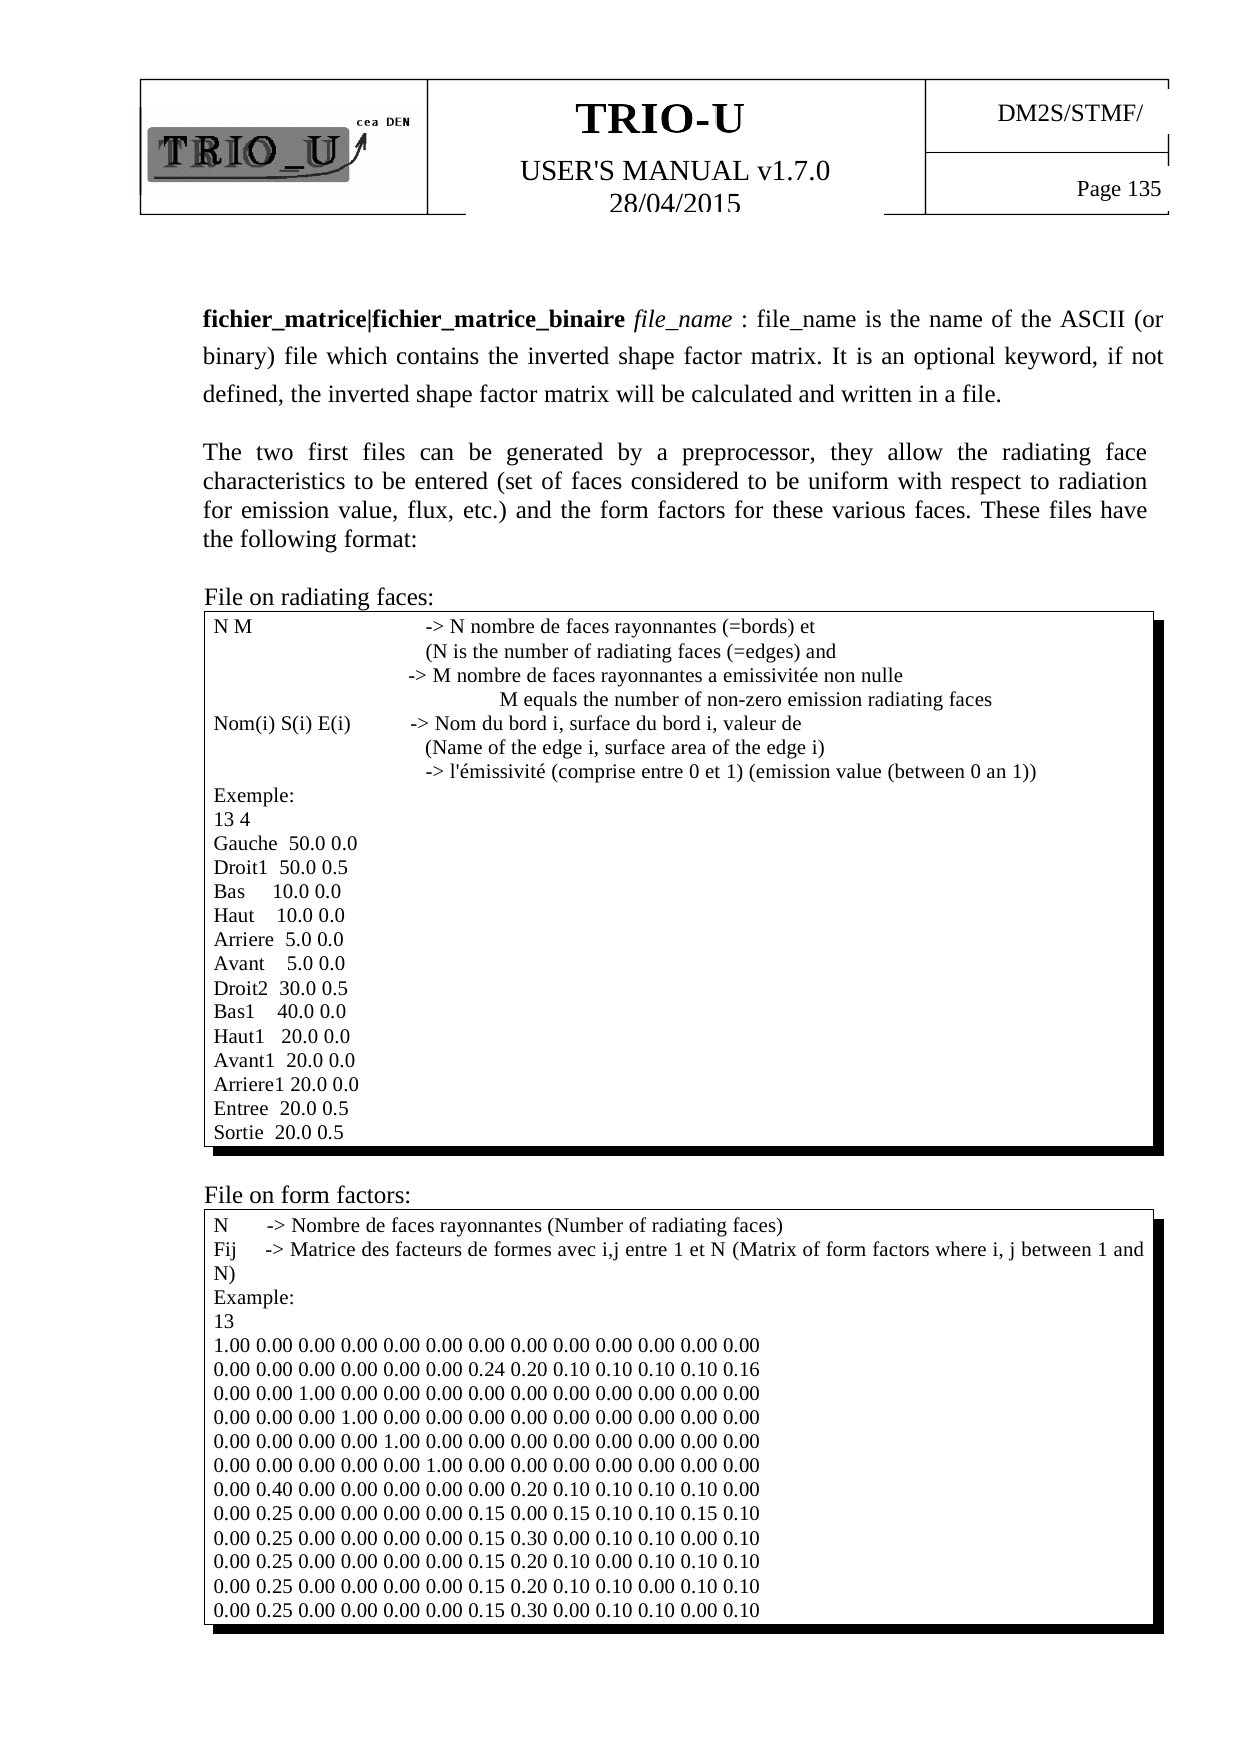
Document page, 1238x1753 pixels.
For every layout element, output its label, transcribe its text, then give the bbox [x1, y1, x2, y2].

text Haut 10.0 0.0 [205, 900, 1153, 924]
text N M -> N nombre de faces rayonnantes (=bords) et [205, 612, 1153, 635]
text 0.00 0.00 0.00 0.00 1.00 0.00 0.00 0.00 0.00 0.00 0.00 0.00 0.00 [205, 1426, 1153, 1450]
text Example: [205, 1282, 1153, 1306]
text 0.00 0.25 0.00 0.00 0.00 0.00 0.15 0.20 0.10 0.00 0.10 0.10 0.10 [205, 1546, 1153, 1570]
text Bas 10.0 0.0 [205, 876, 1153, 900]
text The two first files can be generated by a preprocessor, they allow the radiating face characteristics to be entered (set of faces considered to be uniform with respect to radiation for emission value, flux, etc.) and the form factors for these various faces. These files have the following format: [203, 437, 1149, 553]
text (N is the number of radiating faces (=edges) and [205, 635, 1153, 659]
text Fij -> Matrice des facteurs de formes avec i,j entre 1 et N (Matrix of form factors where i, j between 1 and N) [205, 1233, 1153, 1282]
text Arriere 5.0 0.0 [205, 924, 1153, 948]
text 0.00 0.25 0.00 0.00 0.00 0.00 0.15 0.30 0.00 0.10 0.10 0.00 0.10 [205, 1522, 1153, 1546]
text -> M nombre de faces rayonnantes a emissivitée non nulle [205, 659, 1153, 683]
text Gauche 50.0 0.0 [205, 828, 1153, 852]
text 0.00 0.25 0.00 0.00 0.00 0.00 0.15 0.00 0.15 0.10 0.10 0.15 0.10 [205, 1498, 1153, 1522]
text N -> Nombre de faces rayonnantes (Number of radiating faces) [205, 1210, 1153, 1233]
text Arriere1 20.0 0.0 [205, 1068, 1153, 1092]
text 0.00 0.00 0.00 0.00 0.00 0.00 0.24 0.20 0.10 0.10 0.10 0.10 0.16 [205, 1354, 1153, 1378]
text fichier_matrice|fichier_matrice_binaire file_name : file_name is the name of the ASCII (or binary) file which contains the inverted shape factor matrix. It is an optional keyword, if not defined, the inverted shape factor matrix will be calculated and written in a file. [203, 295, 1165, 408]
text 13 [205, 1306, 1153, 1330]
text Nom(i) S(i) E(i) -> Nom du bord i, surface du bord i, valeur de (Name of the edge i, surface area of the edge i) [205, 707, 1153, 756]
text Entree 20.0 0.5 [205, 1092, 1153, 1117]
text Exemple: [205, 780, 1153, 804]
text 0.00 0.00 0.00 0.00 0.00 1.00 0.00 0.00 0.00 0.00 0.00 0.00 0.00 [205, 1450, 1153, 1474]
text Droit2 30.0 0.5 [205, 972, 1153, 996]
text 0.00 0.25 0.00 0.00 0.00 0.00 0.15 0.30 0.00 0.10 0.10 0.00 0.10 [205, 1594, 1153, 1624]
text Droit1 50.0 0.5 [205, 852, 1153, 876]
text File on radiating faces: [204, 582, 1164, 611]
text 1.00 0.00 0.00 0.00 0.00 0.00 0.00 0.00 0.00 0.00 0.00 0.00 0.00 [205, 1330, 1153, 1354]
text 0.00 0.00 1.00 0.00 0.00 0.00 0.00 0.00 0.00 0.00 0.00 0.00 0.00 [205, 1378, 1153, 1402]
text File on form factors: [204, 1180, 1164, 1209]
text 13 4 [205, 804, 1153, 828]
text 0.00 0.40 0.00 0.00 0.00 0.00 0.00 0.20 0.10 0.10 0.10 0.10 0.00 [205, 1474, 1153, 1498]
text -> l'émissivité (comprise entre 0 et 1) (emission value (between 0 an 1)) [205, 756, 1153, 780]
text Bas1 40.0 0.0 [205, 996, 1153, 1020]
text Avant 5.0 0.0 [205, 948, 1153, 972]
text Avant1 20.0 0.0 [205, 1044, 1153, 1068]
text Haut1 20.0 0.0 [205, 1020, 1153, 1044]
text 0.00 0.25 0.00 0.00 0.00 0.00 0.15 0.20 0.10 0.10 0.00 0.10 0.10 [205, 1570, 1153, 1594]
text Sortie 20.0 0.5 [205, 1117, 1153, 1146]
text 0.00 0.00 0.00 1.00 0.00 0.00 0.00 0.00 0.00 0.00 0.00 0.00 0.00 [205, 1402, 1153, 1426]
text M equals the number of non-zero emission radiating faces [205, 683, 1153, 707]
